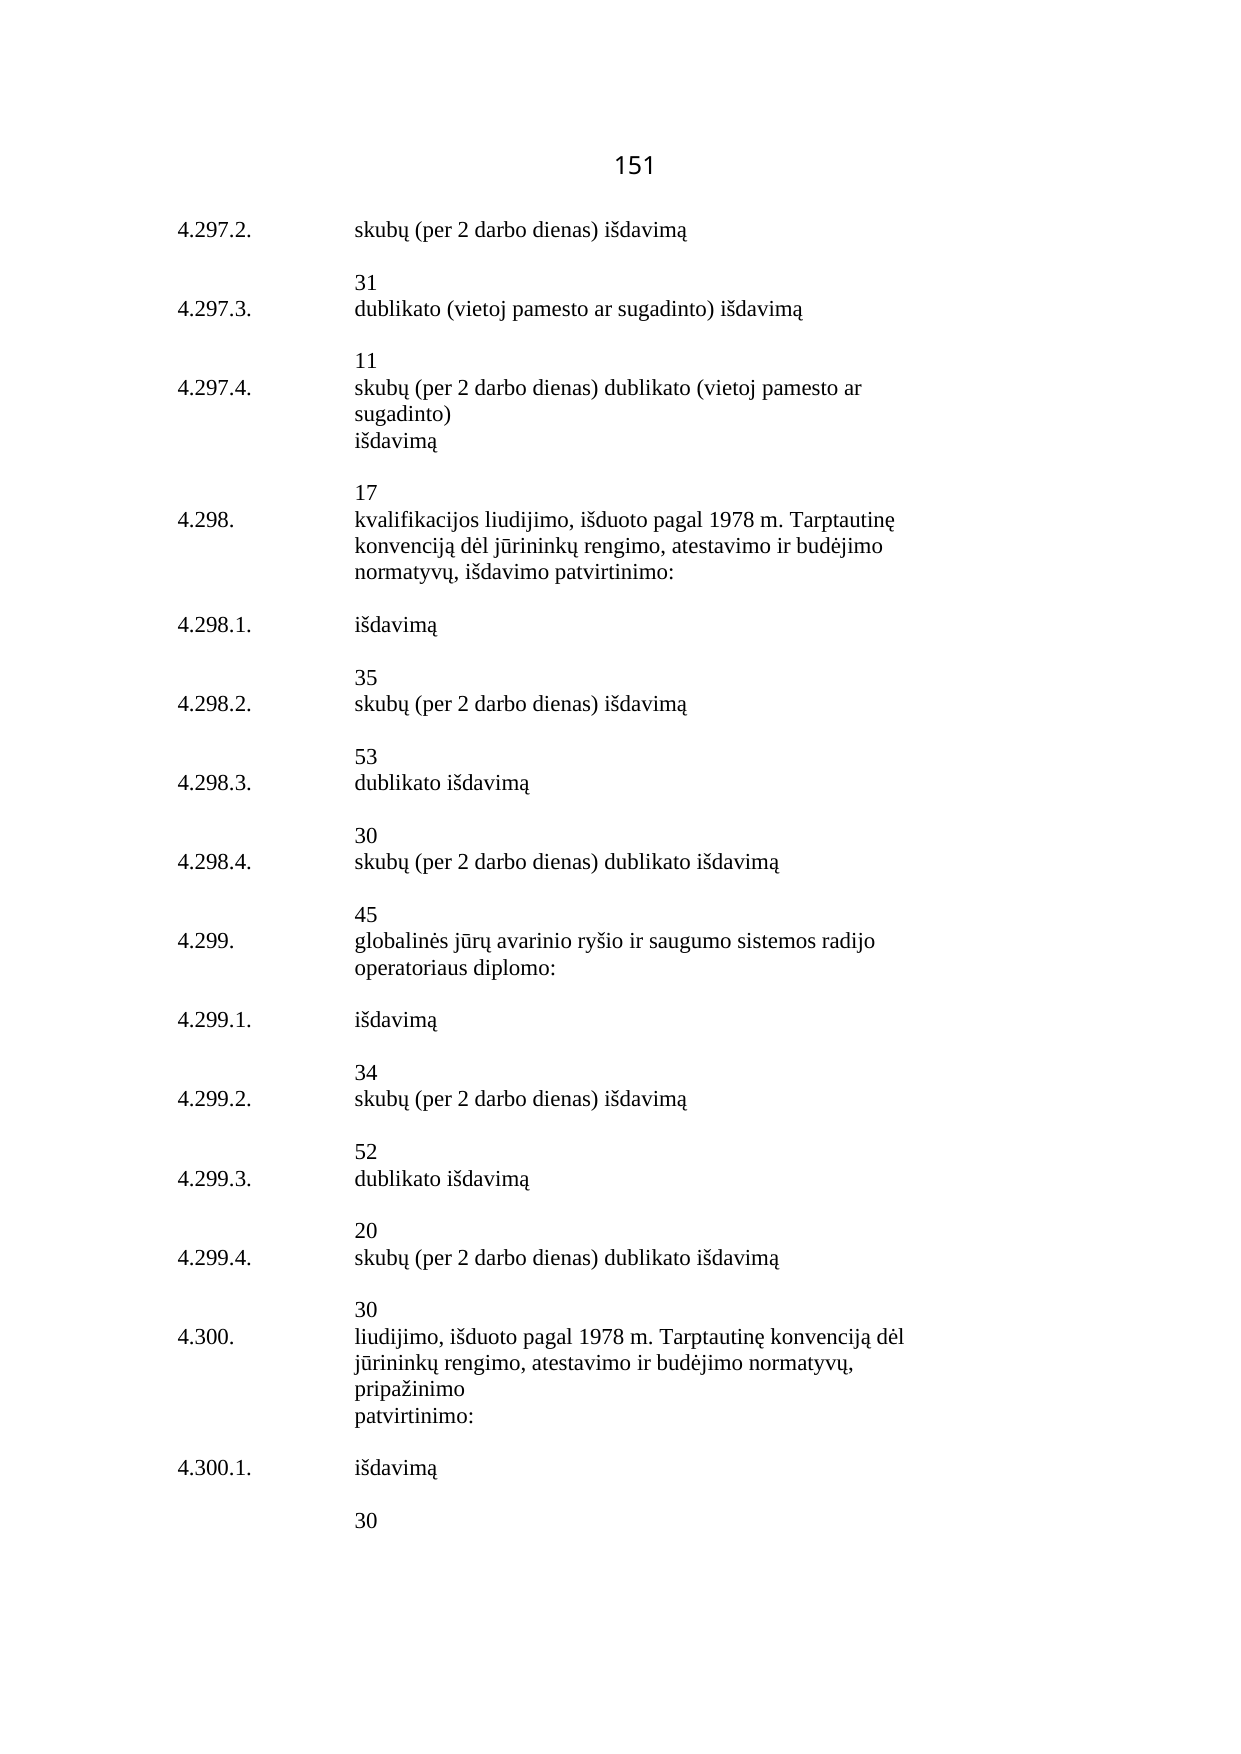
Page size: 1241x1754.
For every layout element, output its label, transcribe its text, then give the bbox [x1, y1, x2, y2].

text 4.299. globalinės jūrų avarinio ryšio ir saugumo sistemos radijo [177, 927, 945, 954]
text normatyvų, išdavimo patvirtinimo: [354, 558, 945, 611]
text 4.298. kvalifikacijos liudijimo, išduoto pagal 1978 m. Tarptautinę [177, 506, 945, 532]
text 4.298.4. skubų (per 2 darbo dienas) dublikato išdavimą 45 [177, 848, 945, 927]
text 4.298.3. dublikato išdavimą 30 [177, 769, 945, 848]
text 4.297.2. skubų (per 2 darbo dienas) išdavimą 31 [177, 216, 945, 295]
text 4.298.2. skubų (per 2 darbo dienas) išdavimą 53 [177, 690, 945, 769]
text konvenciją dėl jūrininkų rengimo, atestavimo ir budėjimo [354, 532, 945, 558]
text 4.299.3. dublikato išdavimą 20 [177, 1164, 945, 1244]
text 4.299.4. skubų (per 2 darbo dienas) dublikato išdavimą 30 [177, 1244, 945, 1323]
text 4.298.1. išdavimą 35 [177, 611, 945, 690]
text 4.297.3. dublikato (vietoj pamesto ar sugadinto) išdavimą 11 [177, 295, 945, 374]
text patvirtinimo: [354, 1402, 945, 1454]
text 4.300.1. išdavimą 30 [177, 1454, 945, 1533]
text 4.297.4. skubų (per 2 darbo dienas) dublikato (vietoj pamesto ar sugadinto) [177, 374, 945, 427]
text 4.300. liudijimo, išduoto pagal 1978 m. Tarptautinę konvenciją dėl [177, 1323, 945, 1349]
text 4.299.1. išdavimą 34 [177, 1006, 945, 1086]
text operatoriaus diplomo: [354, 954, 945, 1006]
text jūrininkų rengimo, atestavimo ir budėjimo normatyvų, pripažinimo [354, 1349, 945, 1402]
text 4.299.2. skubų (per 2 darbo dienas) išdavimą 52 [177, 1086, 945, 1164]
text išdavimą 17 [354, 427, 945, 506]
